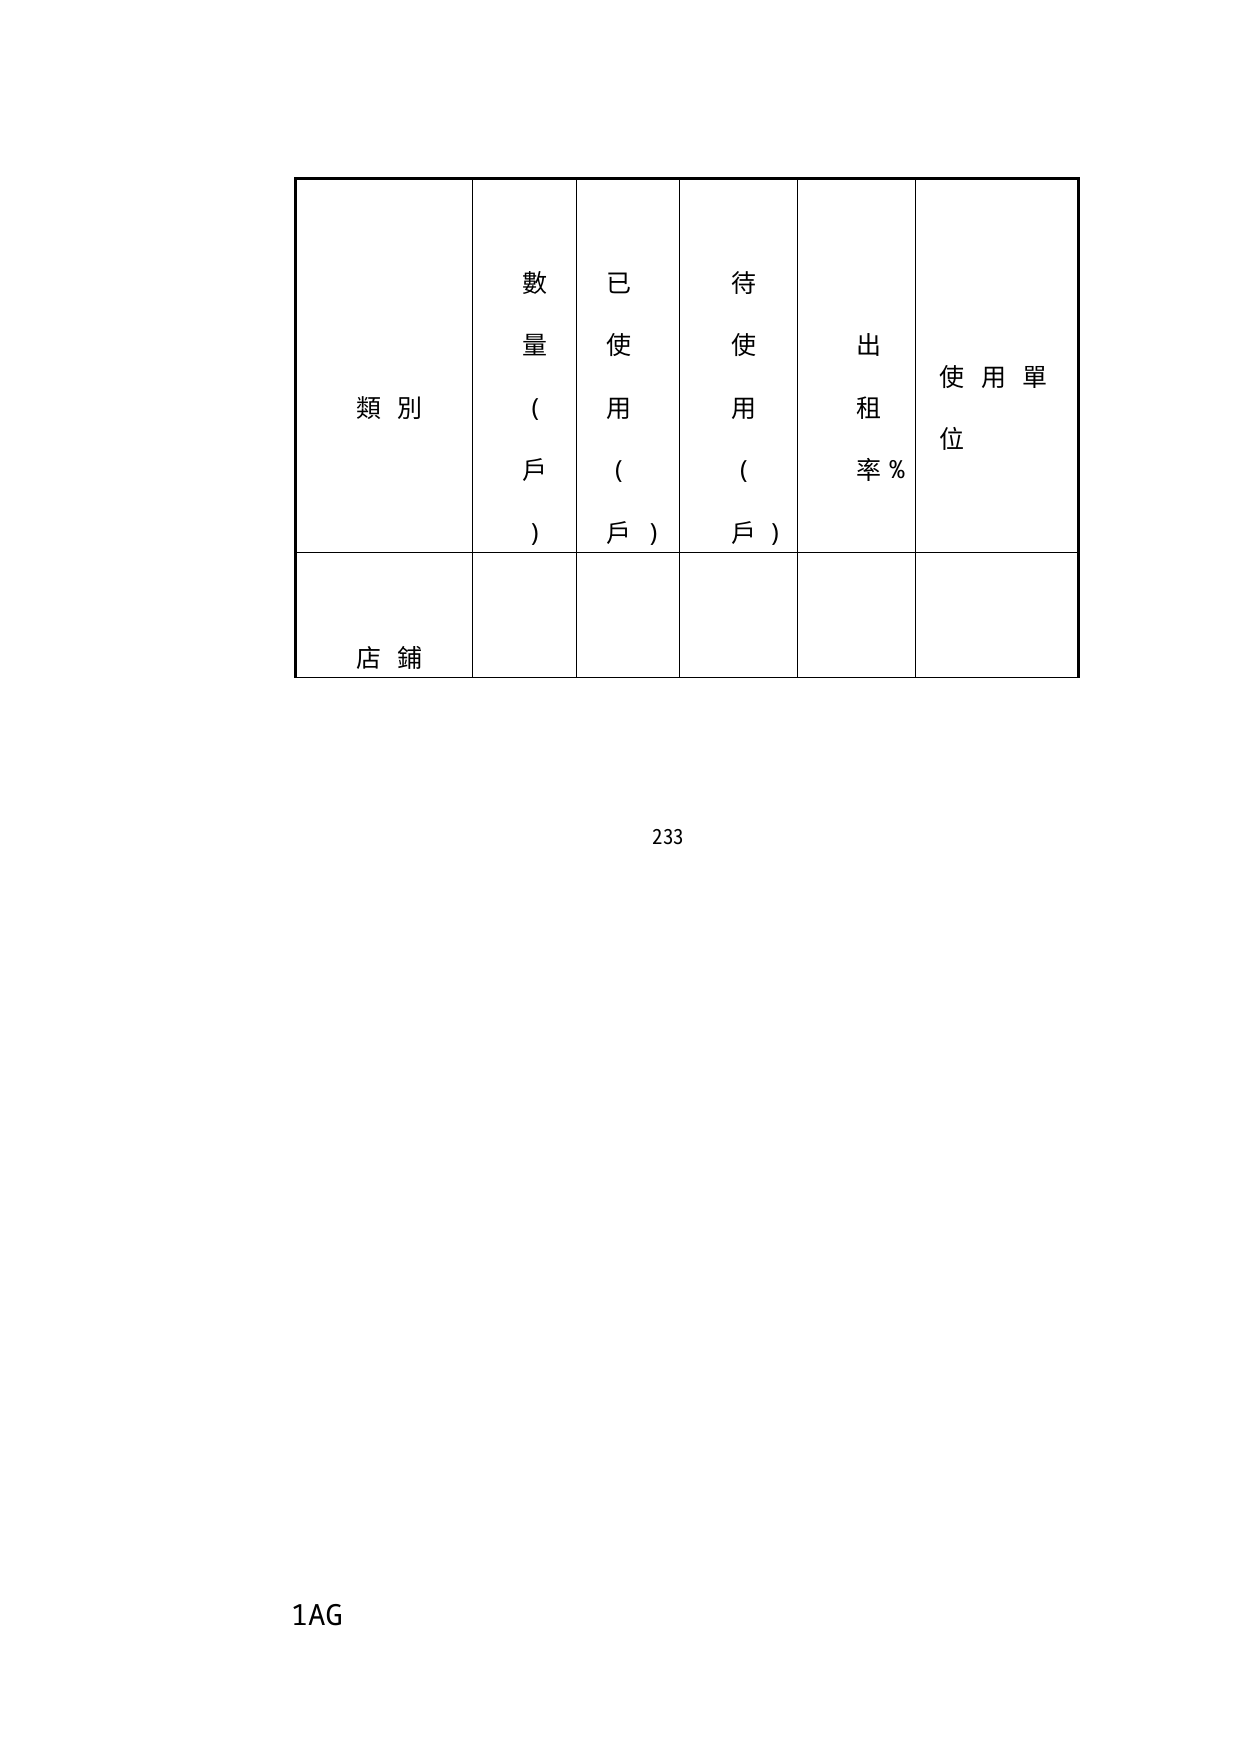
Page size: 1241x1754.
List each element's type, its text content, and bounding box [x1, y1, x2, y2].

table_cell [916, 553, 1077, 677]
table_header 待使用 (戶) [680, 180, 797, 552]
table_cell [473, 553, 576, 677]
table_cell [577, 553, 679, 677]
table_header 數量 (戶) [473, 180, 576, 552]
table_cell [798, 553, 915, 677]
table_header 使用單位 [916, 180, 1077, 552]
table_cell [680, 553, 797, 677]
table_header 類別 [297, 180, 472, 552]
table_cell 店鋪 [297, 553, 472, 677]
table_header 已使用 (戶) [577, 180, 679, 552]
table_header 出租率% [798, 180, 915, 552]
